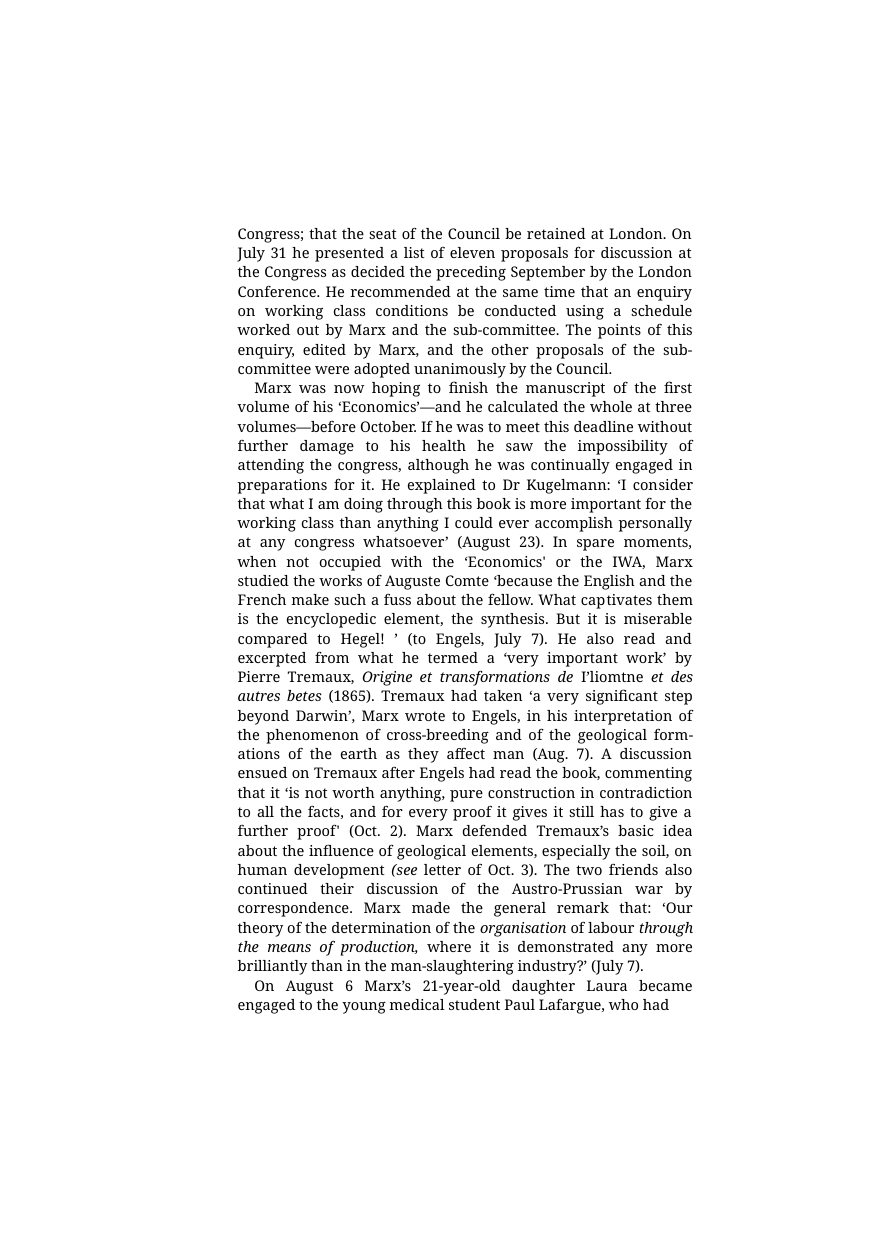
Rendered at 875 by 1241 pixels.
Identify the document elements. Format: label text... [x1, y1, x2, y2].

text Marx was now hoping to finish the manuscript of the first volume of his ‘Economics’—and he calculated the whole at three volumes—before October. If he was to meet this deadline without further damage to his health he saw the impossibility of attending the congress, although he was continually engaged in preparations for it. He explained to Dr Kugelmann: ‘I con­sider that what I am doing through this book is more important for the working class than anything I could ever accomplish personally at any congress whatsoever’ (August 23). In spare moments, when not occupied with the ‘Economics' or the IWA, Marx studied the works of Auguste Comte ‘because the English and the French make such a fuss about the fellow. What cap­tivates them is the encyclopedic element, the synthesis. But it is miserable compared to Hegel! ’ (to Engels, July 7). He also read and excerpted from what he termed a ‘very important work’ by Pierre Tremaux, Origine et transformations de I’liomtne et des autres betes (1865). Tremaux had taken ‘a very significant step beyond Darwin’, Marx wrote to Engels, in his interpretation of the phenomenon of cross-breeding and of the geological form­ations of the earth as they affect man (Aug. 7). A discussion ensued on Tremaux after Engels had read the book, commenting that it ‘is not worth anything, pure construction in contradiction to all the facts, and for every proof it gives it still has to give a further proof' (Oct. 2). Marx defended Tremaux’s basic idea about the influence of geological elements, especially the soil, on human development (see letter of Oct. 3). The two friends also continued their discussion of the Austro-Prussian war by correspondence. Marx made the general remark that: ‘Our theory of the determination of the organisation of labour through the means of production, where it is demonstrated any more brilliantly than in the man-slaughtering industry?’ (July 7). [237, 378, 693, 976]
text On August 6 Marx’s 21-year-old daughter Laura became engaged to the young medical student Paul Lafargue, who had [237, 976, 693, 1014]
text Congress; that the seat of the Council be retained at London. On July 31 he presented a list of eleven proposals for discussion at the Congress as decided the preceding September by the London Conference. He recommended at the same time that an enquiry on working class conditions be conducted using a schedule worked out by Marx and the sub-committee. The points of this enquiry, edited by Marx, and the other proposals of the sub-committee were adopted unanimously by the Council. [237, 224, 693, 378]
